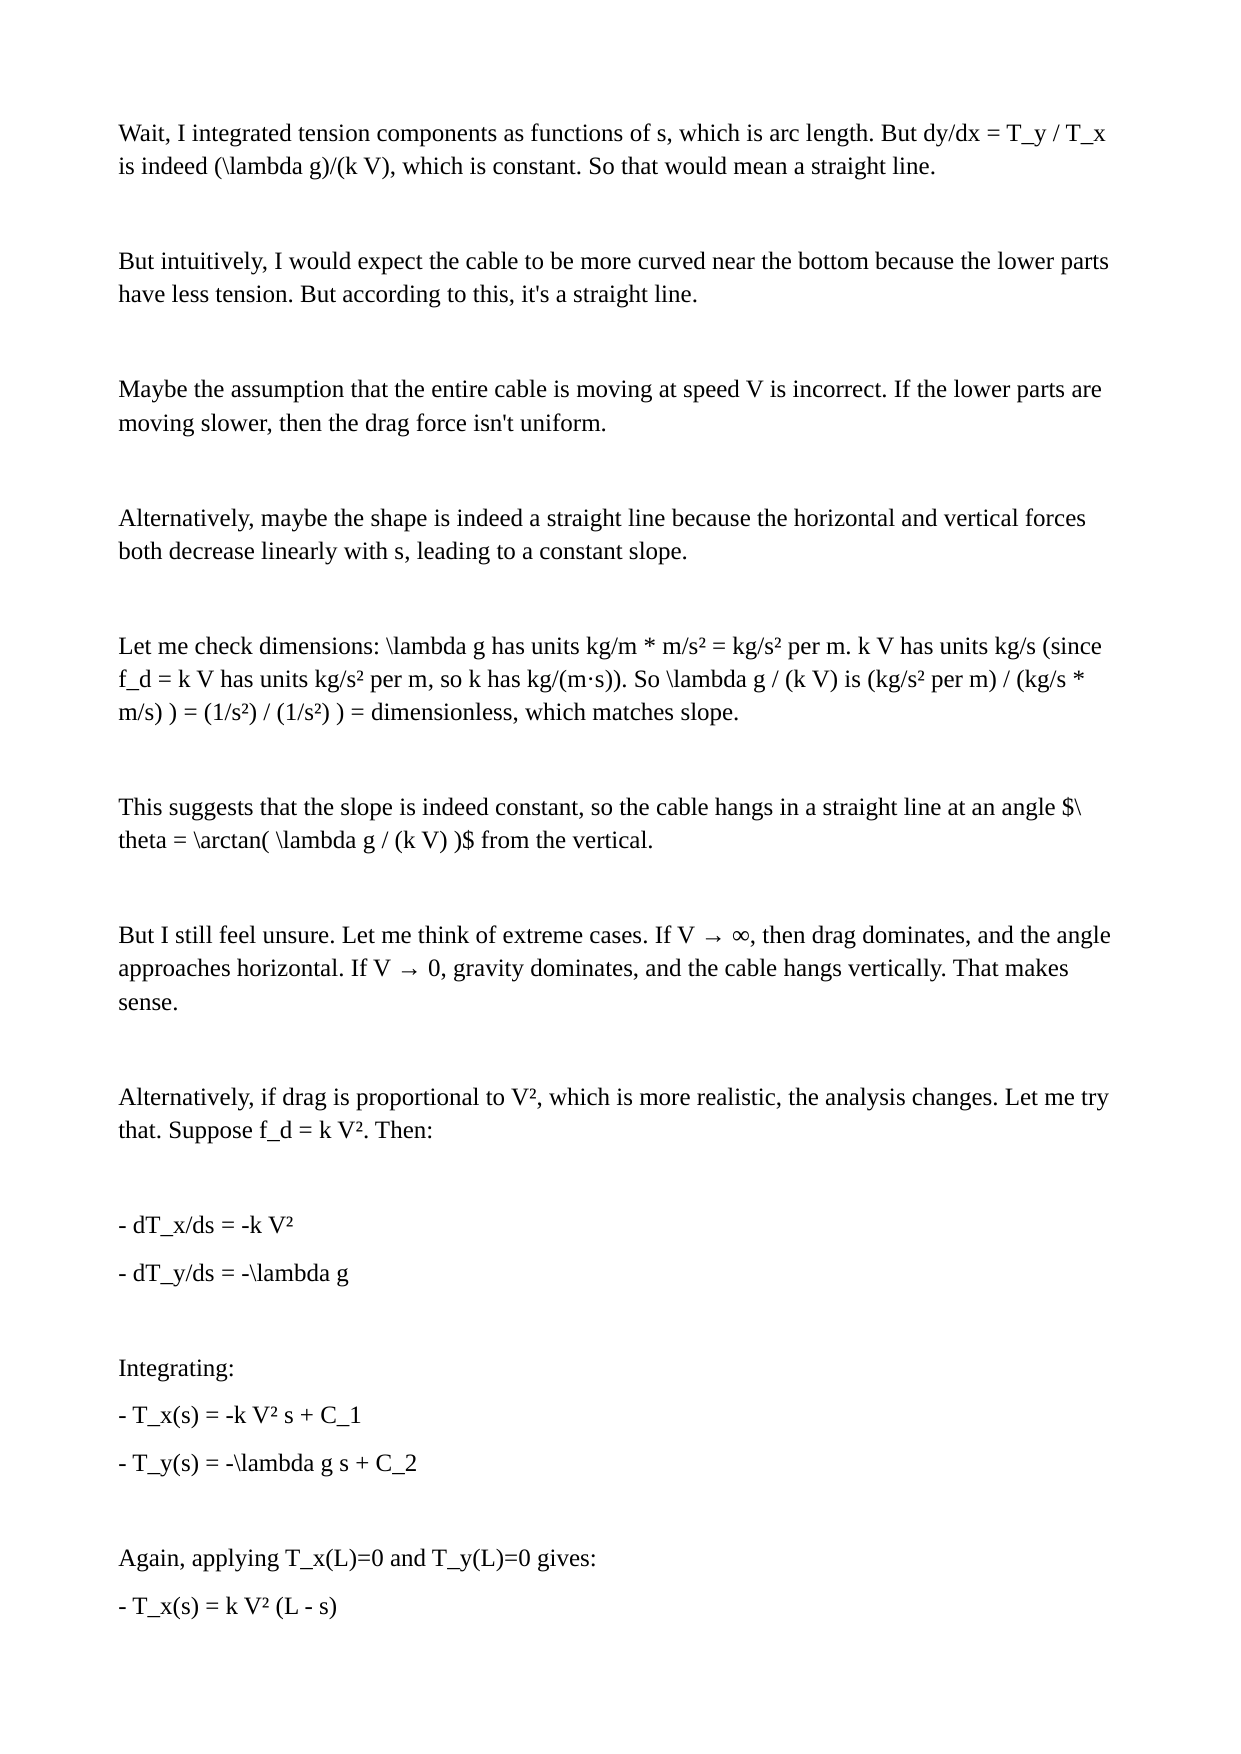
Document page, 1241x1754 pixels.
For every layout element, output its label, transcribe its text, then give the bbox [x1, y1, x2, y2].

text Alternatively, maybe the shape is indeed a straight line because the horizontal and vertical forces both decrease linearly with s, leading to a constant slope. [118, 503, 1122, 564]
text Again, applying T_x(L)=0 and T_y(L)=0 gives: [118, 1543, 1122, 1572]
text Alternatively, if drag is proportional to V², which is more realistic, the analysis changes. Let me try that. Suppose f_d = k V². Then: [118, 1082, 1122, 1143]
text This suggests that the slope is indeed constant, so the cable hangs in a straight line at an angle $\theta = \arctan( \lambda g / (k V) )$ from the vertical. [118, 792, 1122, 854]
text - T_y(s) = -\lambda g s + C_2 [118, 1448, 1122, 1477]
text Integrating: [118, 1353, 1122, 1382]
text Let me check dimensions: \lambda g has units kg/m * m/s² = kg/s² per m. k V has units kg/s (since f_d = k V has units kg/s² per m, so k has kg/(m·s)). So \lambda g / (k V) is (kg/s² per m) / (kg/s * m/s) ) = (1/s²) / (1/s²) ) = dimensionless, which matches slope. [118, 631, 1122, 726]
text - T_x(s) = k V² (L - s) [118, 1591, 1122, 1619]
text - T_x(s) = -k V² s + C_1 [118, 1400, 1122, 1429]
text - dT_x/ds = -k V² [118, 1210, 1122, 1239]
text Wait, I integrated tension components as functions of s, which is arc length. But dy/dx = T_y / T_x is indeed (\lambda g)/(k V), which is constant. So that would mean a straight line. [118, 118, 1122, 180]
text But I still feel unsure. Let me think of extreme cases. If V → ∞, then drag dominates, and the angle approaches horizontal. If V → 0, gravity dominates, and the cable hangs vertically. That makes sense. [118, 921, 1122, 1015]
text But intuitively, I would expect the cable to be more curved near the bottom because the lower parts have less tension. But according to this, it's a straight line. [118, 246, 1122, 308]
text - dT_y/ds = -\lambda g [118, 1258, 1122, 1286]
text Maybe the assumption that the entire cable is moving at speed V is incorrect. If the lower parts are moving slower, then the drag force isn't uniform. [118, 374, 1122, 436]
